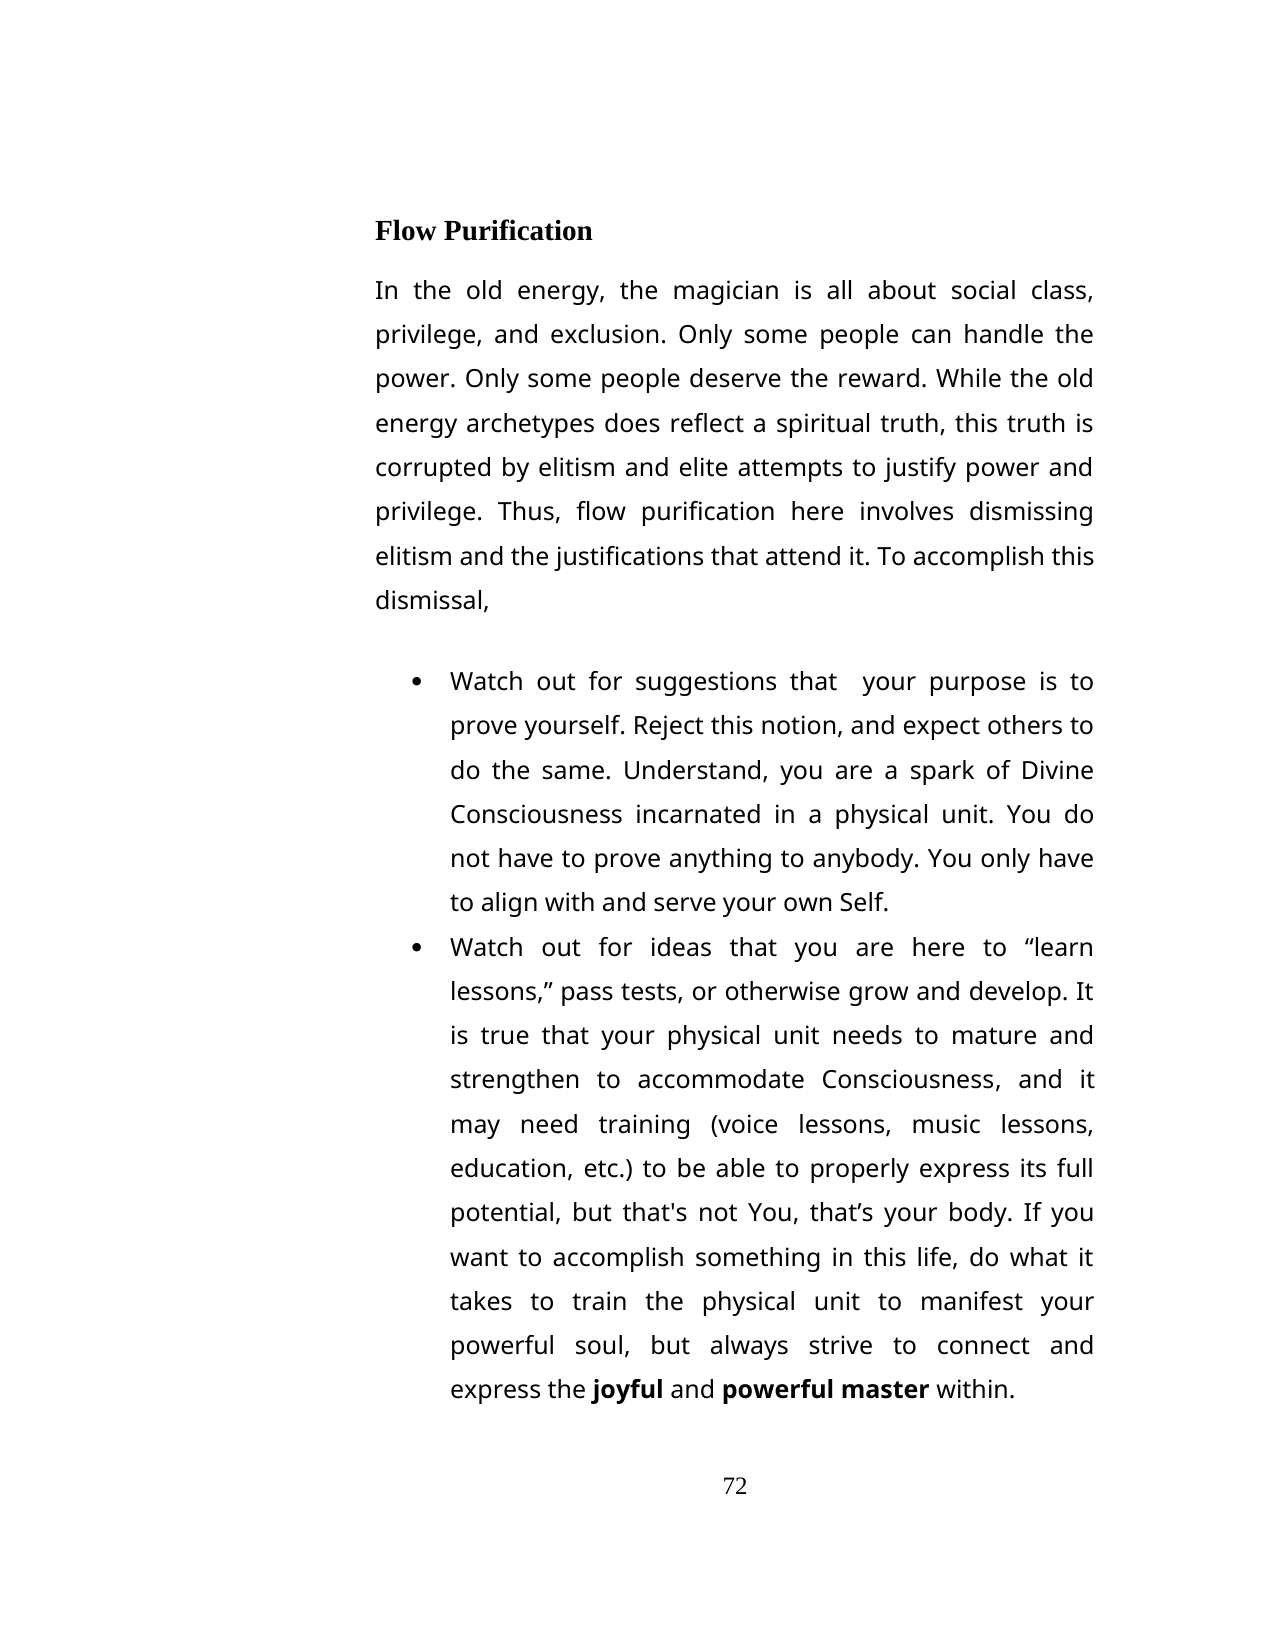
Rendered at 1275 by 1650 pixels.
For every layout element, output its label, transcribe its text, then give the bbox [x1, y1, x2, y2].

list Watch out for suggestions that your purpose is to prove yourself. Reject this notion, and expect others to do the same. Understand, you are a spark of Divine Consciousness incarnated in a physical unit. You do not have to prove anything to anybody. You only have to align with and serve your own Self. [412, 664, 1095, 919]
subtitle Flow Purification [375, 213, 1095, 247]
list Watch out for ideas that you are here to “learn lessons,” pass tests, or otherwise grow and develop. It is true that your physical unit needs to mature and strengthen to accommodate Consciousness, and it may need training (voice lessons, music lessons, education, etc.) to be able to properly express its full potential, but that's not You, that’s your body. If you want to accomplish something in this life, do what it takes to train the physical unit to manifest your powerful soul, but always strive to connect and express the joyful and powerful master within. [412, 929, 1095, 1406]
text In the old energy, the magician is all about social class, privilege, and exclusion. Only some people can handle the power. Only some people deserve the reward. While the old energy archetypes does reflect a spiritual truth, this truth is corrupted by elitism and elite attempts to justify power and privilege. Thus, flow purification here involves dismissing elitism and the justifications that attend it. To accomplish this dismissal, [375, 273, 1095, 617]
